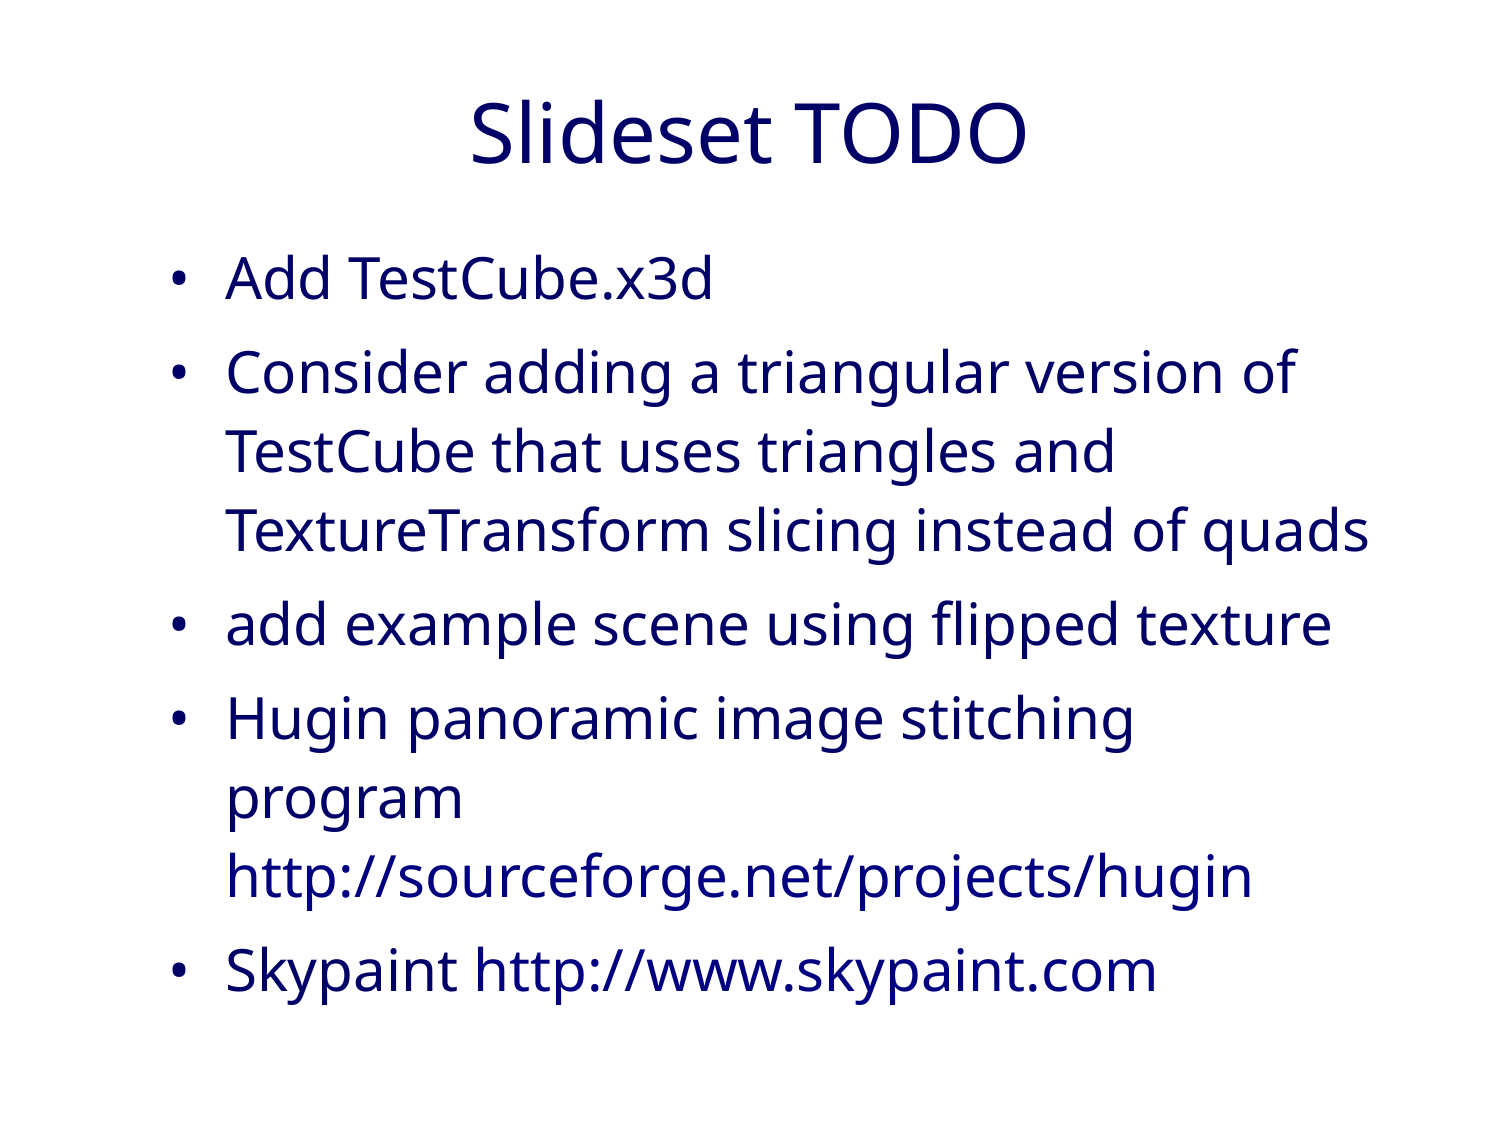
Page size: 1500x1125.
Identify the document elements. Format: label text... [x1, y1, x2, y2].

list Add TestCube.x3d Consider adding a triangular version of TestCube that uses triangles and TextureTransform slicing instead of quads add example scene using flipped texture Hugin panoramic image stitching program http://sourceforge.net/projects/hugin Skypaint http://www.skypaint.com [112, 237, 1388, 1000]
title Slideset TODO [112, 37, 1388, 225]
